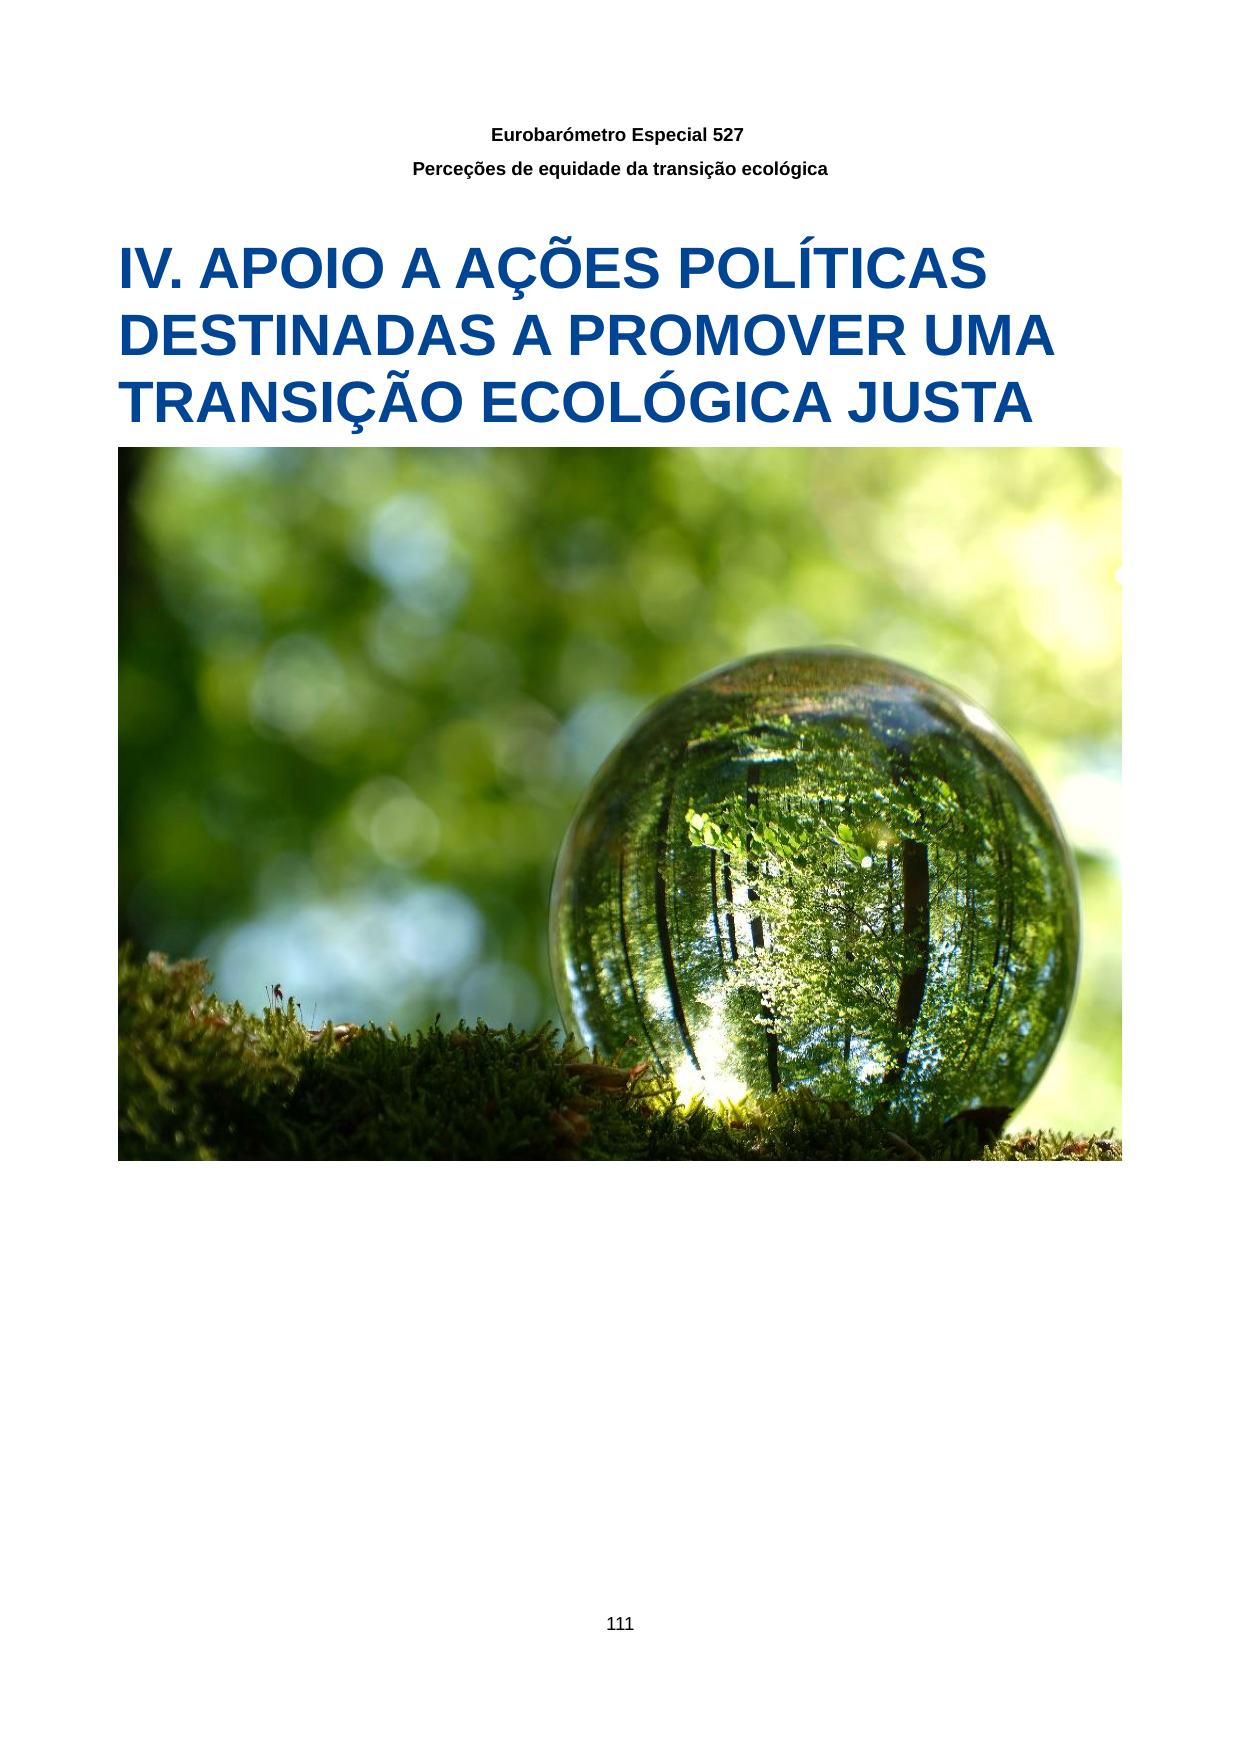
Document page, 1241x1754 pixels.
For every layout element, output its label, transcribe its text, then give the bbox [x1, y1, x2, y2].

picture [118, 447, 1123, 1161]
subtitle IV. APOIO A AÇÕES POLÍTICAS DESTINADAS A PROMOVER UMA TRANSIÇÃO ECOLÓGICA JUSTA [118, 233, 1122, 435]
